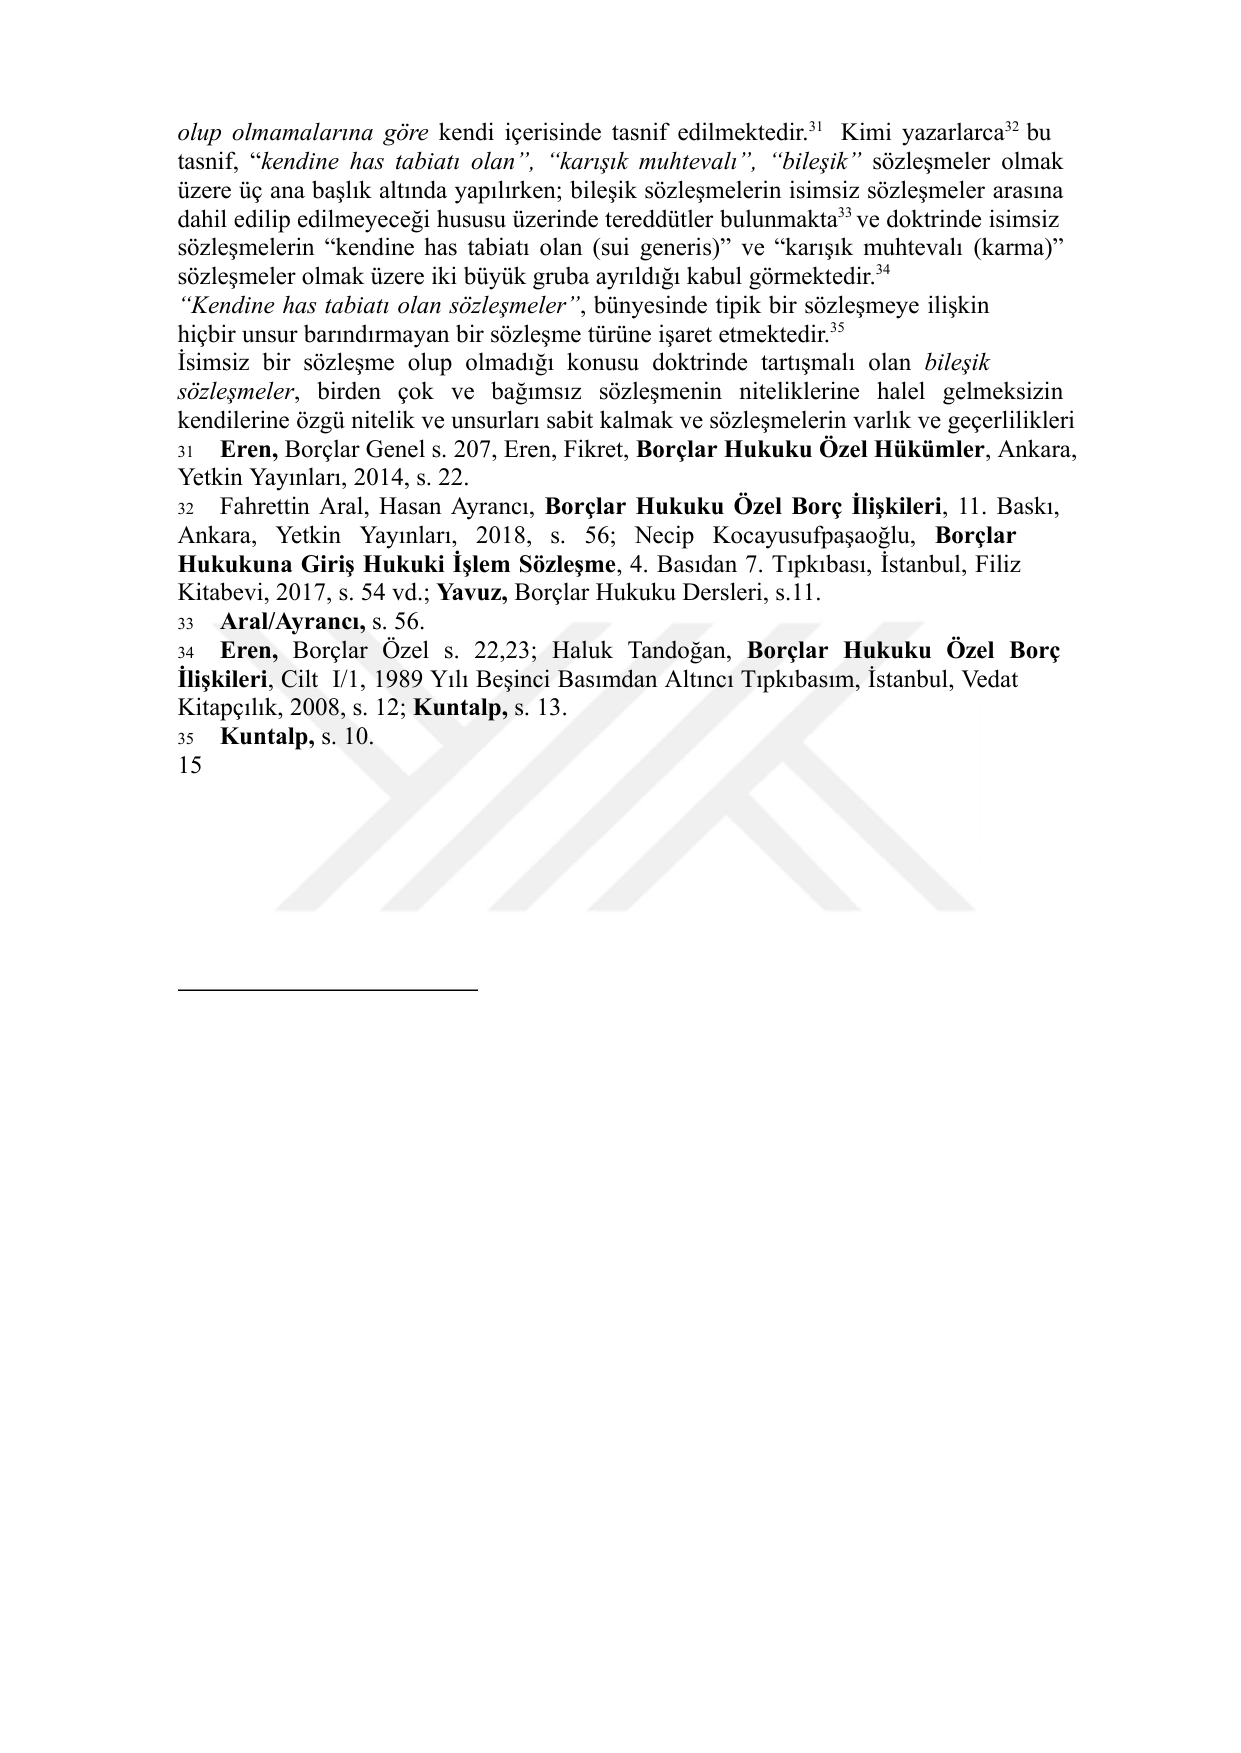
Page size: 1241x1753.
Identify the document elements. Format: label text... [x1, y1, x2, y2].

text sözleşmeler, birden çok ve bağımsız sözleşmenin niteliklerine halel gelmeksizin [177, 376, 1230, 405]
text hiçbir unsur barındırmayan bir sözleşme türüne işaret etmektedir.35 [177, 319, 1230, 347]
text tasnif, “kendine has tabiatı olan”, “karışık muhtevalı”, “bileşik” sözleşmeler olmak [177, 146, 1230, 175]
text olup olmamalarına göre kendi içerisinde tasnif edilmektedir.31 Kimi yazarlarca32 bu [177, 117, 1230, 146]
picture [206, 779, 982, 921]
picture [175, 986, 480, 993]
text İsimsiz bir sözleşme olup olmadığı konusu doktrinde tartışmalı olan bileşik [177, 347, 1230, 376]
text 32 Fahrettin Aral, Hasan Ayrancı, Borçlar Hukuku Özel Borç İlişkileri, 11. Baskı, [177, 491, 1230, 520]
text 15 [177, 750, 1230, 779]
text sözleşmelerin “kendine has tabiatı olan (sui generis)” ve “karışık muhtevalı (karma)” [177, 232, 1230, 261]
text 34 Eren, Borçlar Özel s. 22,23; Haluk Tandoğan, Borçlar Hukuku Özel Borç [177, 635, 1230, 664]
text İlişkileri, Cilt I/1, 1989 Yılı Beşinci Basımdan Altıncı Tıpkıbasım, İstanbul, Vedat [177, 664, 1230, 692]
text Yetkin Yayınları, 2014, s. 22. [177, 462, 1230, 491]
text Kitabevi, 2017, s. 54 vd.; Yavuz, Borçlar Hukuku Dersleri, s.11. [177, 577, 1230, 606]
text Hukukuna Giriş Hukuki İşlem Sözleşme, 4. Basıdan 7. Tıpkıbası, İstanbul, Filiz [177, 549, 1230, 577]
text Kitapçılık, 2008, s. 12; Kuntalp, s. 13. [177, 692, 1230, 721]
text Ankara, Yetkin Yayınları, 2018, s. 56; Necip Kocayusufpaşaoğlu, Borçlar [177, 520, 1230, 549]
text 33 Aral/Ayrancı, s. 56. [177, 606, 1230, 635]
text üzere üç ana başlık altında yapılırken; bileşik sözleşmelerin isimsiz sözleşmeler arasına [177, 175, 1230, 204]
text 35 Kuntalp, s. 10. [177, 721, 1230, 750]
text “Kendine has tabiatı olan sözleşmeler”, bünyesinde tipik bir sözleşmeye ilişkin [177, 290, 1230, 319]
text sözleşmeler olmak üzere iki büyük gruba ayrıldığı kabul görmektedir.34 [177, 261, 1230, 290]
text 31 Eren, Borçlar Genel s. 207, Eren, Fikret, Borçlar Hukuku Özel Hükümler, Ankara, [177, 434, 1230, 462]
text dahil edilip edilmeyeceği hususu üzerinde tereddütler bulunmakta33 ve doktrinde isimsiz [177, 204, 1230, 232]
text kendilerine özgü nitelik ve unsurları sabit kalmak ve sözleşmelerin varlık ve geçerlilikleri [177, 405, 1230, 434]
